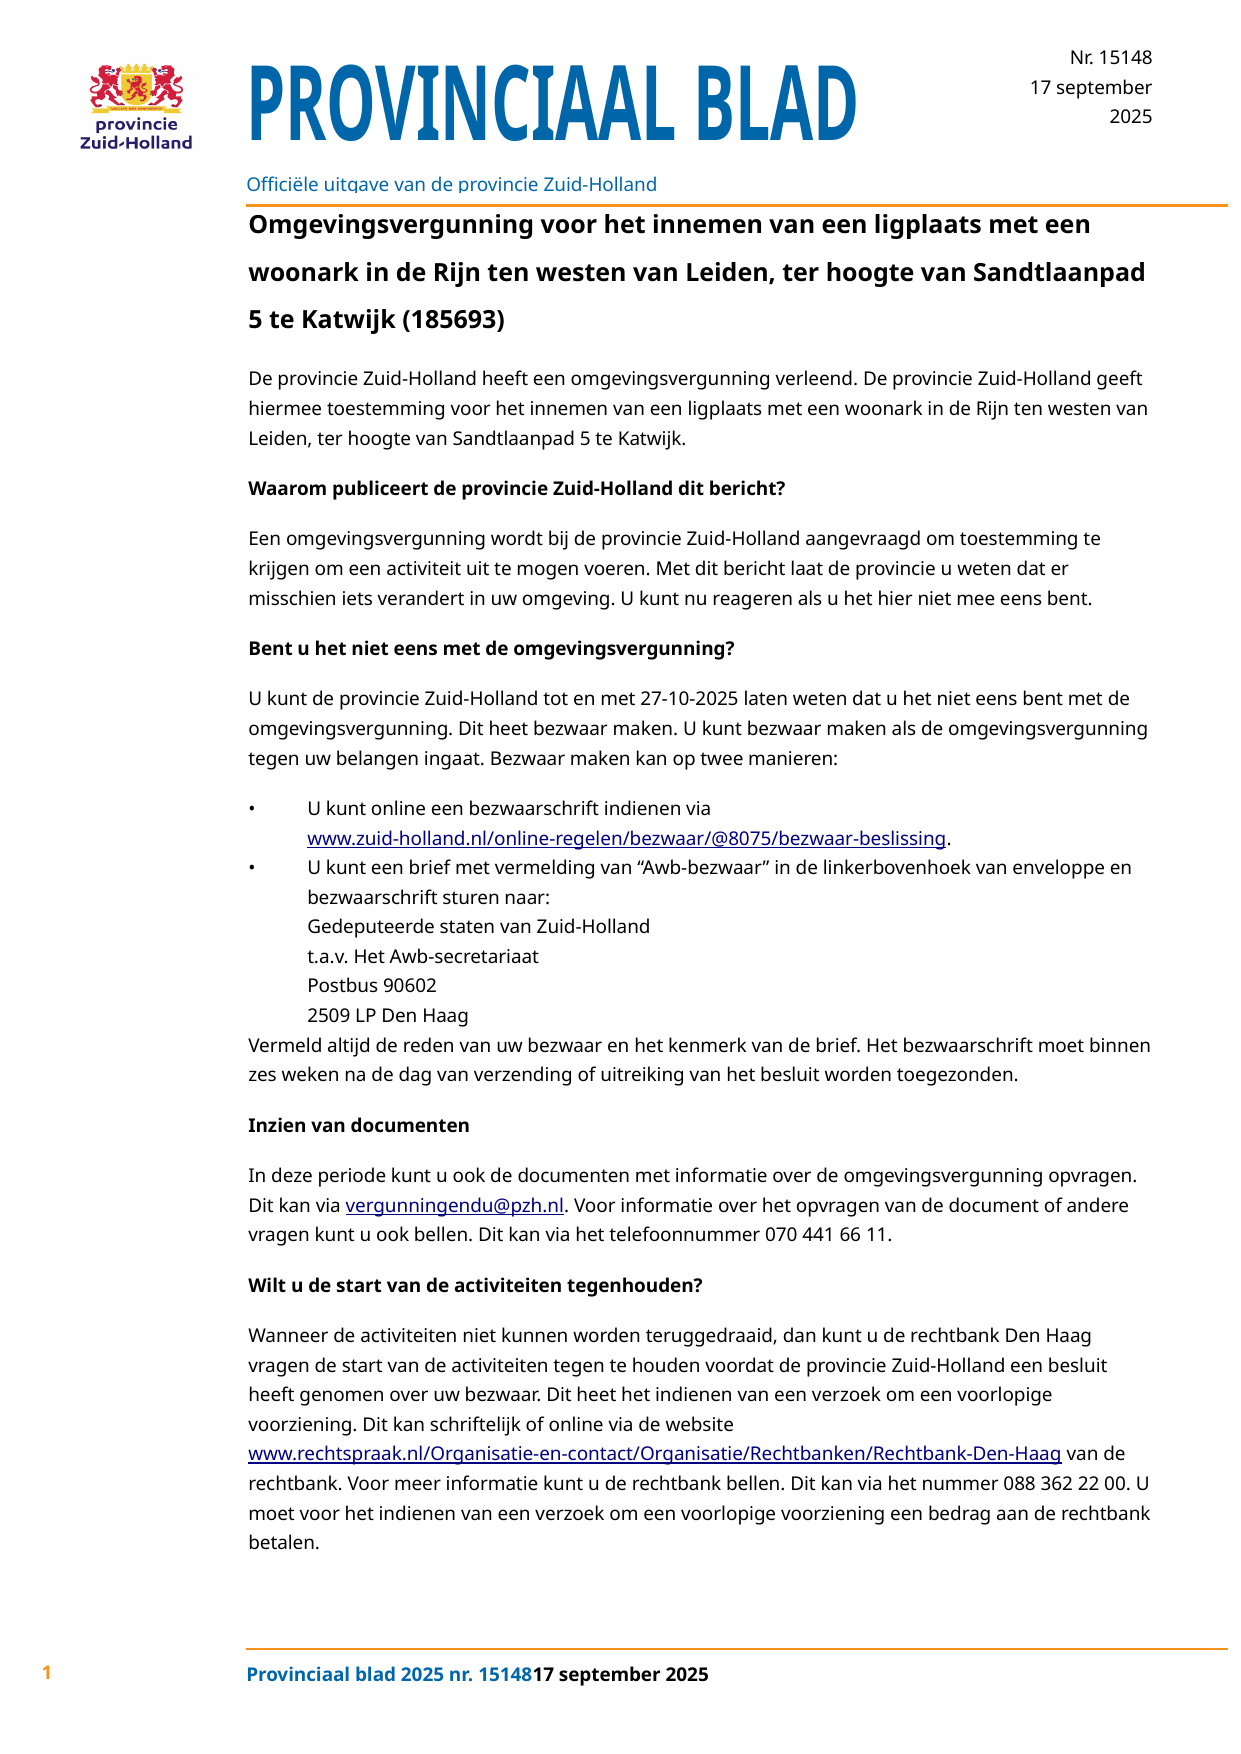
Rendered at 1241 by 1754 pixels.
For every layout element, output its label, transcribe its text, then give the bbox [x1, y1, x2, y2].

list Gedeputeerde staten van Zuid-Holland [248, 913, 1152, 939]
text U kunt de provincie Zuid-Holland tot en met 27-10-2025 laten weten dat u het niet eens bent met de omgevingsvergunning. Dit heet bezwaar maken. U kunt bezwaar maken als de omgevingsvergunning tegen uw belangen ingaat. Bezwaar maken kan op twee manieren: [248, 686, 1152, 770]
list U kunt een brief met vermelding van “Awb-bezwaar” in de linkerbovenhoek van enveloppe en bezwaarschrift sturen naar: [248, 854, 1152, 909]
text Vermeld altijd de reden van uw bezwaar en het kenmerk van de brief. Het bezwaarschrift moet binnen zes weken na de dag van verzending of uitreiking van het besluit worden toegezonden. [248, 1032, 1152, 1087]
list t.a.v. Het Awb-secretariaat [248, 943, 1152, 969]
text De provincie Zuid-Holland heeft een omgevingsvergunning verleend. De provincie Zuid-Holland geeft hiermee toestemming voor het innemen van een ligplaats met een woonark in de Rijn ten westen van Leiden, ter hoogte van Sandtlaanpad 5 te Katwijk. [248, 366, 1152, 450]
text In deze periode kunt u ook de documenten met informatie over de omgevingsvergunning opvragen. Dit kan via vergunningendu@pzh.nl. Voor informatie over het opvragen van de document of andere vragen kunt u ook bellen. Dit kan via het telefoonnummer 070 441 66 11. [248, 1162, 1152, 1247]
text Waarom publiceert de provincie Zuid-Holland dit bericht? [248, 475, 1152, 501]
list Postbus 90602 [248, 973, 1152, 998]
text Bent u het niet eens met de omgevingsvergunning? [248, 635, 1152, 661]
text Inzien van documenten [248, 1112, 1152, 1137]
text Wanneer de activiteiten niet kunnen worden teruggedraaid, dan kunt u de rechtbank Den Haag vragen de start van de activiteiten tegen te houden voordat de provincie Zuid-Holland een besluit heeft genomen over uw bezwaar. Dit heet het indienen van een verzoek om een voorlopige voorziening. Dit kan schriftelijk of online via de website www.rechtspraak.nl/Organisatie-en-contact/Organisatie/Rechtbanken/Rechtbank-Den-Haag van de rechtbank. Voor meer informatie kunt u de rechtbank bellen. Dit kan via het nummer 088 362 22 00. U moet voor het indienen van een verzoek om een voorlopige voorziening een bedrag aan de rechtbank betalen. [248, 1322, 1152, 1555]
list 2509 LP Den Haag [248, 1002, 1152, 1028]
text Wilt u de start van de activiteiten tegenhouden? [248, 1272, 1152, 1297]
picture [41, 47, 231, 172]
list U kunt online een bezwaarschrift indienen via www.zuid-holland.nl/online-regelen/bezwaar/@8075/bezwaar-beslissing. [248, 795, 1152, 850]
text Een omgevingsvergunning wordt bij de provincie Zuid-Holland aangevraagd om toestemming te krijgen om een activiteit uit te mogen voeren. Met dit bericht laat de provincie u weten dat er misschien iets verandert in uw omgeving. U kunt nu reageren als u het hier niet mee eens bent. [248, 526, 1152, 610]
text Omgevingsvergunning voor het innemen van een ligplaats met een woonark in de Rijn ten westen van Leiden, ter hoogte van Sandtlaanpad 5 te Katwijk (185693) [248, 207, 1152, 336]
